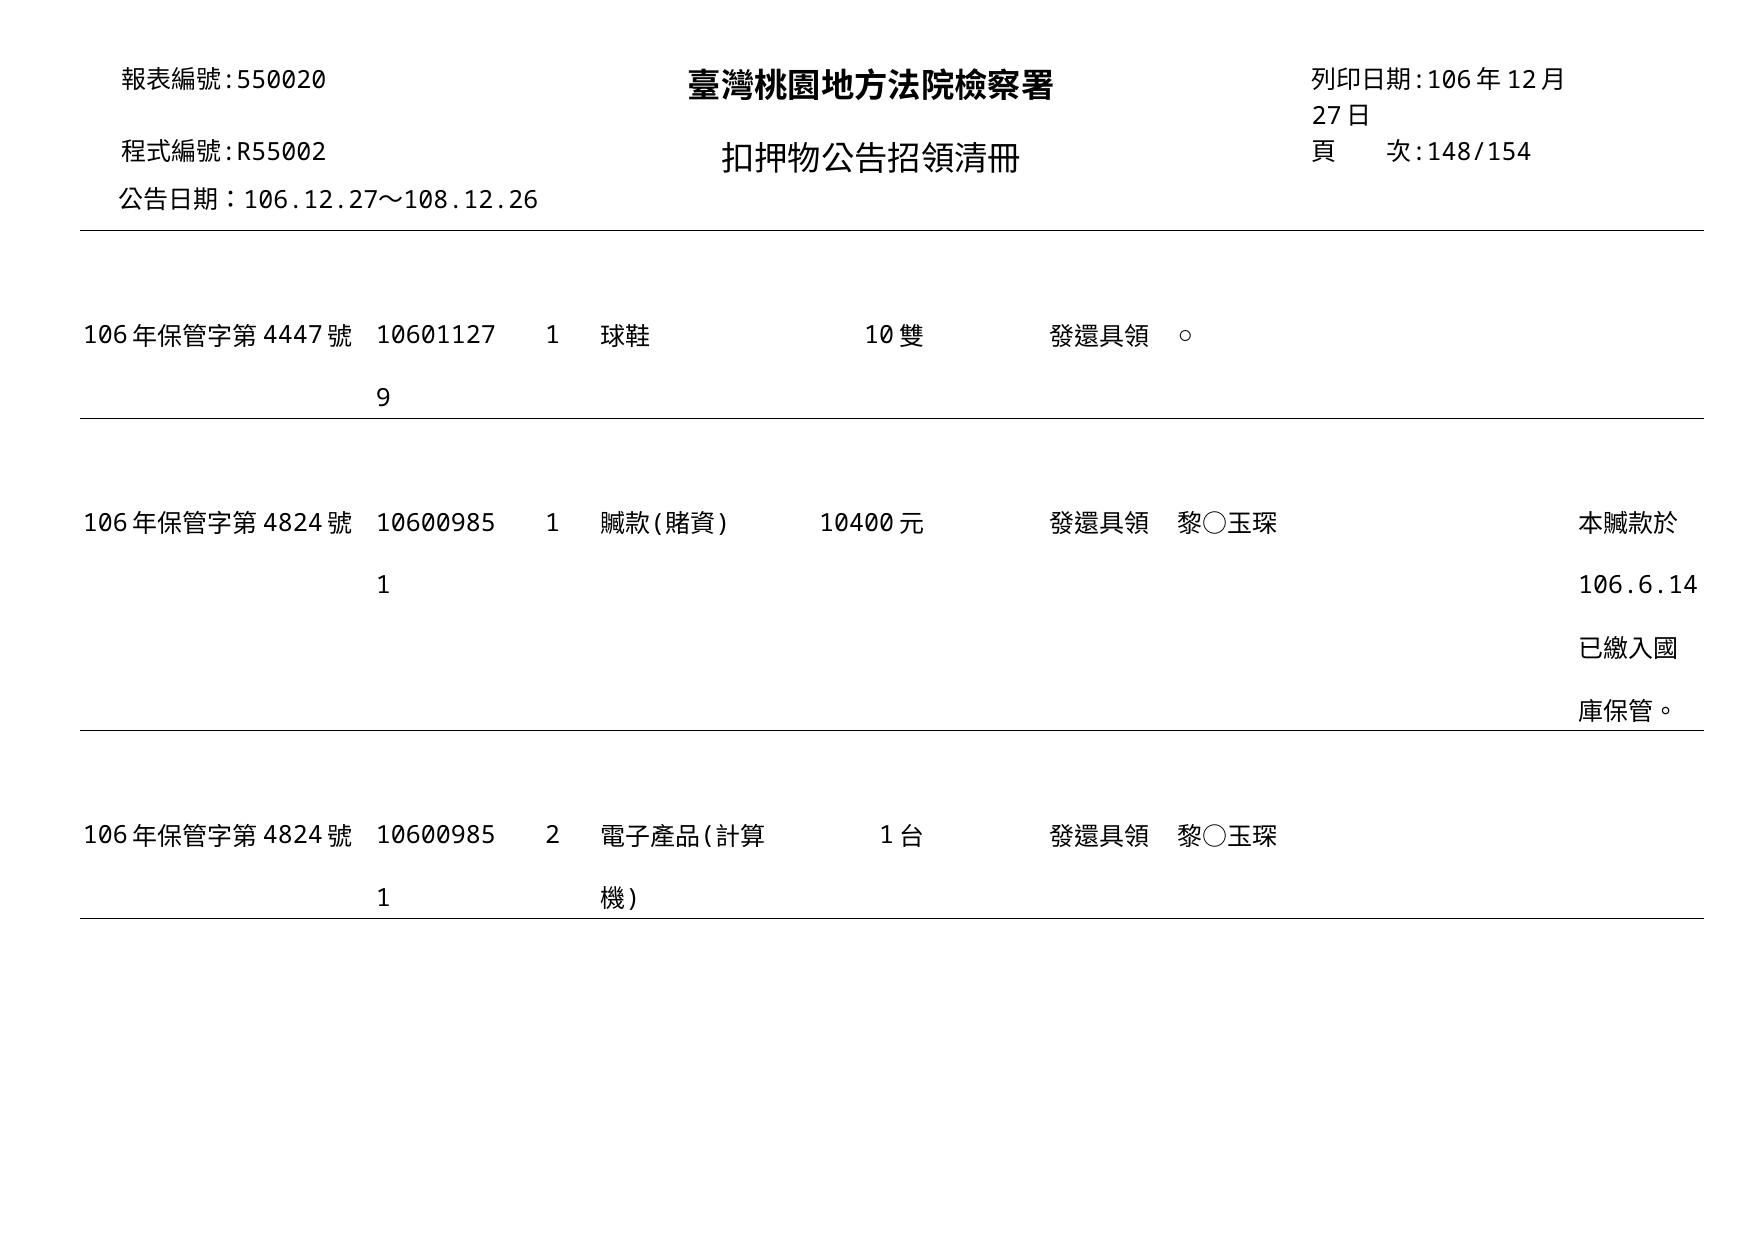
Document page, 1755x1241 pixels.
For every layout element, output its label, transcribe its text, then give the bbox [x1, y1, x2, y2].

table_cell [927, 731, 1046, 917]
table_cell [1317, 419, 1575, 730]
table_cell 106011279 [373, 231, 507, 417]
table_cell 黎○玉琛 [1175, 419, 1317, 730]
table_cell 10雙 [808, 231, 927, 417]
table_cell 106年保管字第4824號 [80, 419, 373, 730]
table_cell [1317, 731, 1575, 917]
table_cell [1575, 731, 1704, 917]
table_cell 1台 [808, 731, 927, 917]
table_cell [927, 231, 1046, 417]
table_cell 發還具領 [1046, 419, 1175, 730]
table_cell 球鞋 [597, 231, 807, 417]
table_cell ○ [1175, 231, 1317, 417]
table_cell 發還具領 [1046, 231, 1175, 417]
table_cell 黎○玉琛 [1175, 731, 1317, 917]
table_cell 發還具領 [1046, 731, 1175, 917]
table_cell 電子產品(計算機) [597, 731, 807, 917]
table_cell 106年保管字第4447號 [80, 231, 373, 417]
table_cell 106009851 [373, 419, 507, 730]
table_cell 2 [507, 731, 597, 917]
table_cell [927, 419, 1046, 730]
table_cell 106年保管字第4824號 [80, 731, 373, 917]
table_cell 106009851 [373, 731, 507, 917]
table_cell [1317, 231, 1575, 417]
table_cell 1 [507, 419, 597, 730]
table_cell 1 [507, 231, 597, 417]
table_cell [1575, 231, 1704, 417]
table_cell 贓款(賭資) [597, 419, 807, 730]
table_cell 本贓款於106.6.14已繳入國庫保管。 [1575, 419, 1704, 730]
table_cell 10400元 [808, 419, 927, 730]
